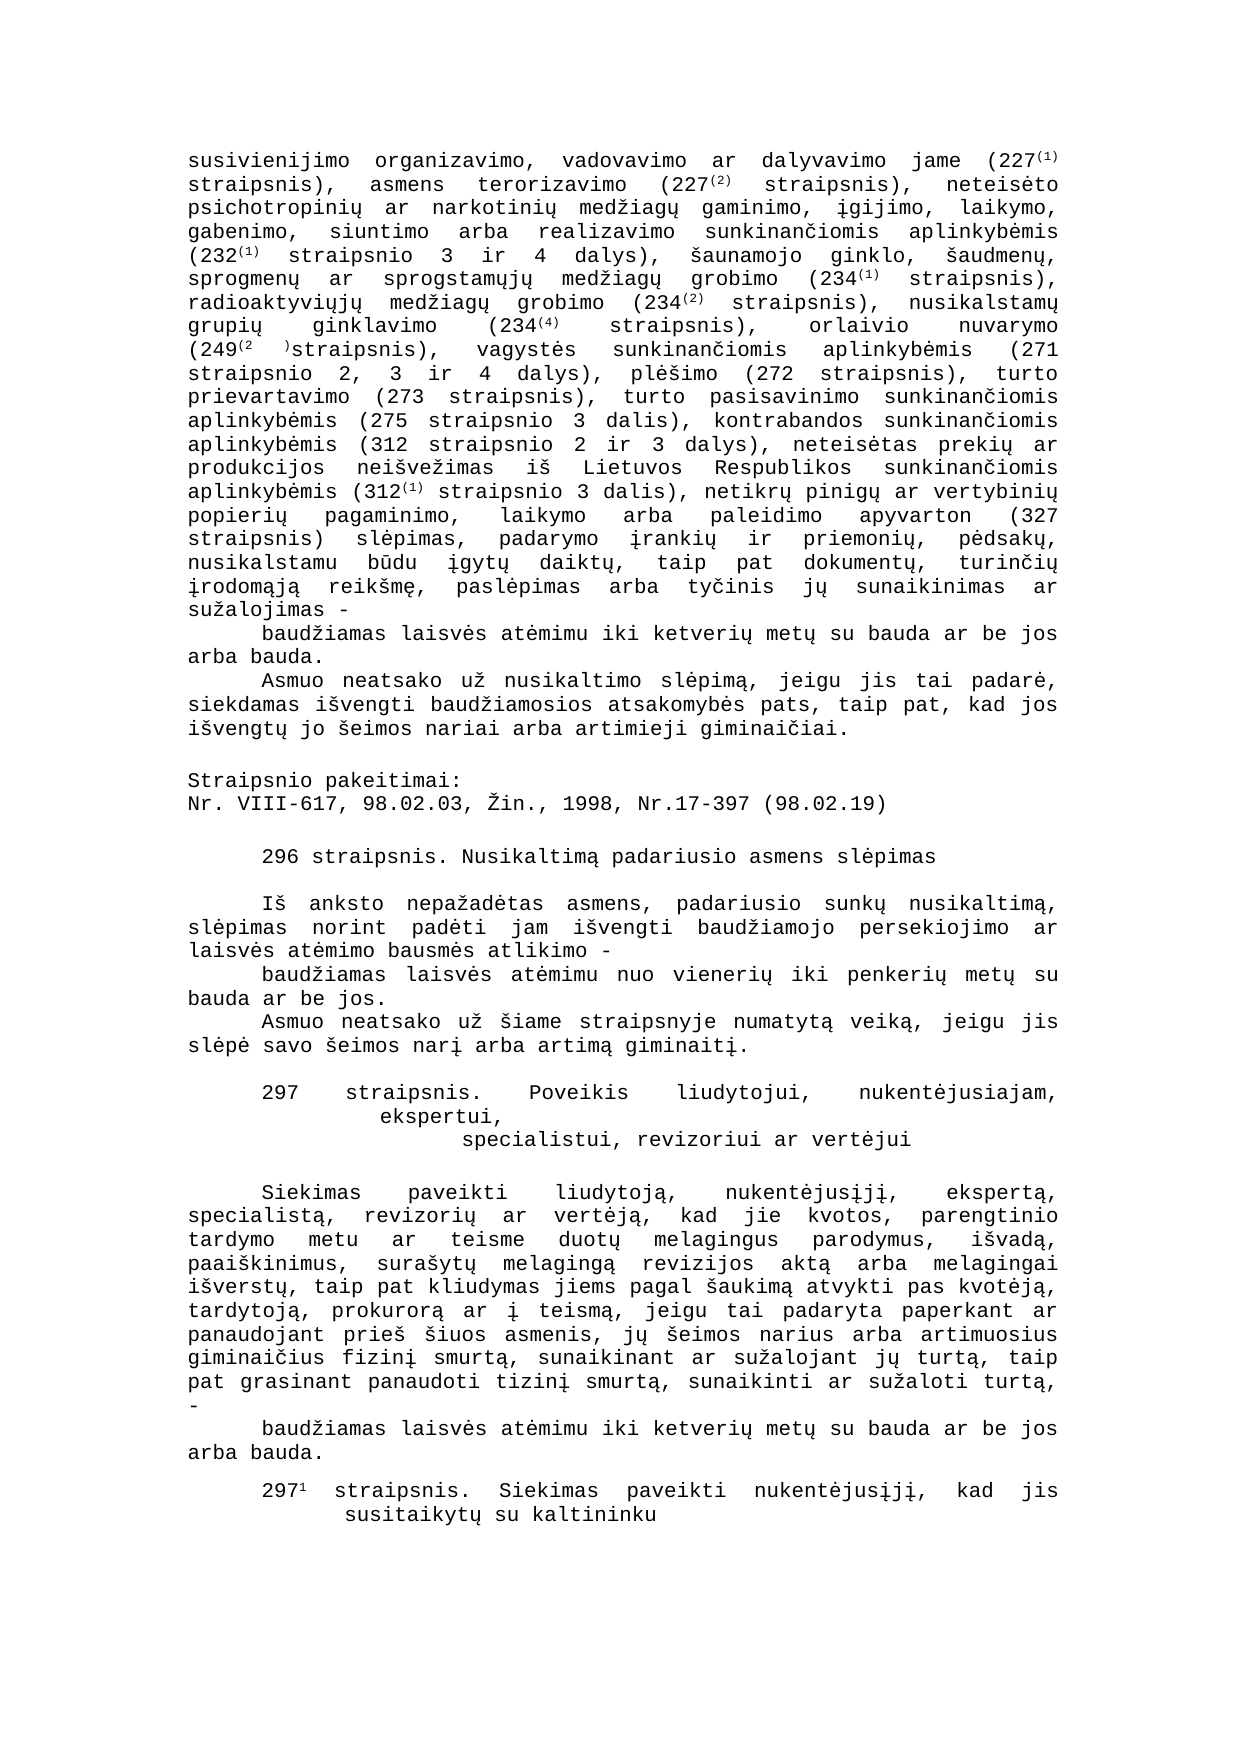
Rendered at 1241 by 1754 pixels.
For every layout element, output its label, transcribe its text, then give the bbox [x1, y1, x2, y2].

text baudžiamas laisvės atėmimu iki ketverių metų su bauda ar be jos arba bauda. [187, 623, 1059, 670]
text Straipsnio pakeitimai: [187, 770, 1059, 793]
text 2971 straipsnis. Siekimas paveikti nukentėjusįjį, kad jis susitaikytų su kaltininku [261, 1481, 1059, 1528]
text susivienijimo organizavimo, vadovavimo ar dalyvavimo jame (227(1) straipsnis), asmens terorizavimo (227(2) straipsnis), neteisėto psichotropinių ar narkotinių medžiagų gaminimo, įgijimo, laikymo, gabenimo, siuntimo arba realizavimo sunkinančiomis aplinkybėmis (232(1) straipsnio 3 ir 4 dalys), šaunamojo ginklo, šaudmenų, sprogmenų ar sprogstamųjų medžiagų grobimo (234(1) straipsnis), radioaktyviųjų medžiagų grobimo (234(2) straipsnis), nusikalstamų grupių ginklavimo (234(4) straipsnis), orlaivio nuvarymo (249(2 )straipsnis), vagystės sunkinančiomis aplinkybėmis (271 straipsnio 2, 3 ir 4 dalys), plėšimo (272 straipsnis), turto prievartavimo (273 straipsnis), turto pasisavinimo sunkinančiomis aplinkybėmis (275 straipsnio 3 dalis), kontrabandos sunkinančiomis aplinkybėmis (312 straipsnio 2 ir 3 dalys), neteisėtas prekių ar produkcijos neišvežimas iš Lietuvos Respublikos sunkinančiomis aplinkybėmis (312(1) straipsnio 3 dalis), netikrų pinigų ar vertybinių popierių pagaminimo, laikymo arba paleidimo apyvarton (327 straipsnis) slėpimas, padarymo įrankių ir priemonių, pėdsakų, nusikalstamu būdu įgytų daiktų, taip pat dokumentų, turinčių įrodomąją reikšmę, paslėpimas arba tyčinis jų sunaikinimas ar sužalojimas - [187, 150, 1059, 623]
text Nr. VIII-617, 98.02.03, Žin., 1998, Nr.17-397 (98.02.19) [187, 793, 1059, 817]
text 296 straipsnis. Nusikaltimą padariusio asmens slėpimas [187, 846, 1059, 869]
text baudžiamas laisvės atėmimu nuo vienerių iki penkerių metų su bauda ar be jos. [187, 964, 1059, 1011]
text baudžiamas laisvės atėmimu iki ketverių metų su bauda ar be jos arba bauda. [187, 1418, 1059, 1466]
text Siekimas paveikti liudytoją, nukentėjusįjį, ekspertą, specialistą, revizorių ar vertėją, kad jie kvotos, parengtinio tardymo metu ar teisme duotų melagingus parodymus, išvadą, paaiškinimus, surašytų melagingą revizijos aktą arba melagingai išverstų, taip pat kliudymas jiems pagal šaukimą atvykti pas kvotėją, tardytoją, prokurorą ar į teismą, jeigu tai padaryta paperkant ar panaudojant prieš šiuos asmenis, jų šeimos narius arba artimuosius giminaičius fizinį smurtą, sunaikinant ar sužalojant jų turtą, taip pat grasinant panaudoti tizinį smurtą, sunaikinti ar sužaloti turtą, - [187, 1182, 1059, 1418]
text specialistui, revizoriui ar vertėjui [261, 1129, 1059, 1153]
text 297 straipsnis. Poveikis liudytojui, nukentėjusiajam, ekspertui, [261, 1082, 1059, 1129]
text Iš anksto nepažadėtas asmens, padariusio sunkų nusikaltimą, slėpimas norint padėti jam išvengti baudžiamojo persekiojimo ar laisvės atėmimo bausmės atlikimo - [187, 893, 1059, 964]
text Asmuo neatsako už šiame straipsnyje numatytą veiką, jeigu jis slėpė savo šeimos narį arba artimą giminaitį. [187, 1011, 1059, 1058]
text Asmuo neatsako už nusikaltimo slėpimą, jeigu jis tai padarė, siekdamas išvengti baudžiamosios atsakomybės pats, taip pat, kad jos išvengtų jo šeimos nariai arba artimieji giminaičiai. [187, 670, 1059, 741]
